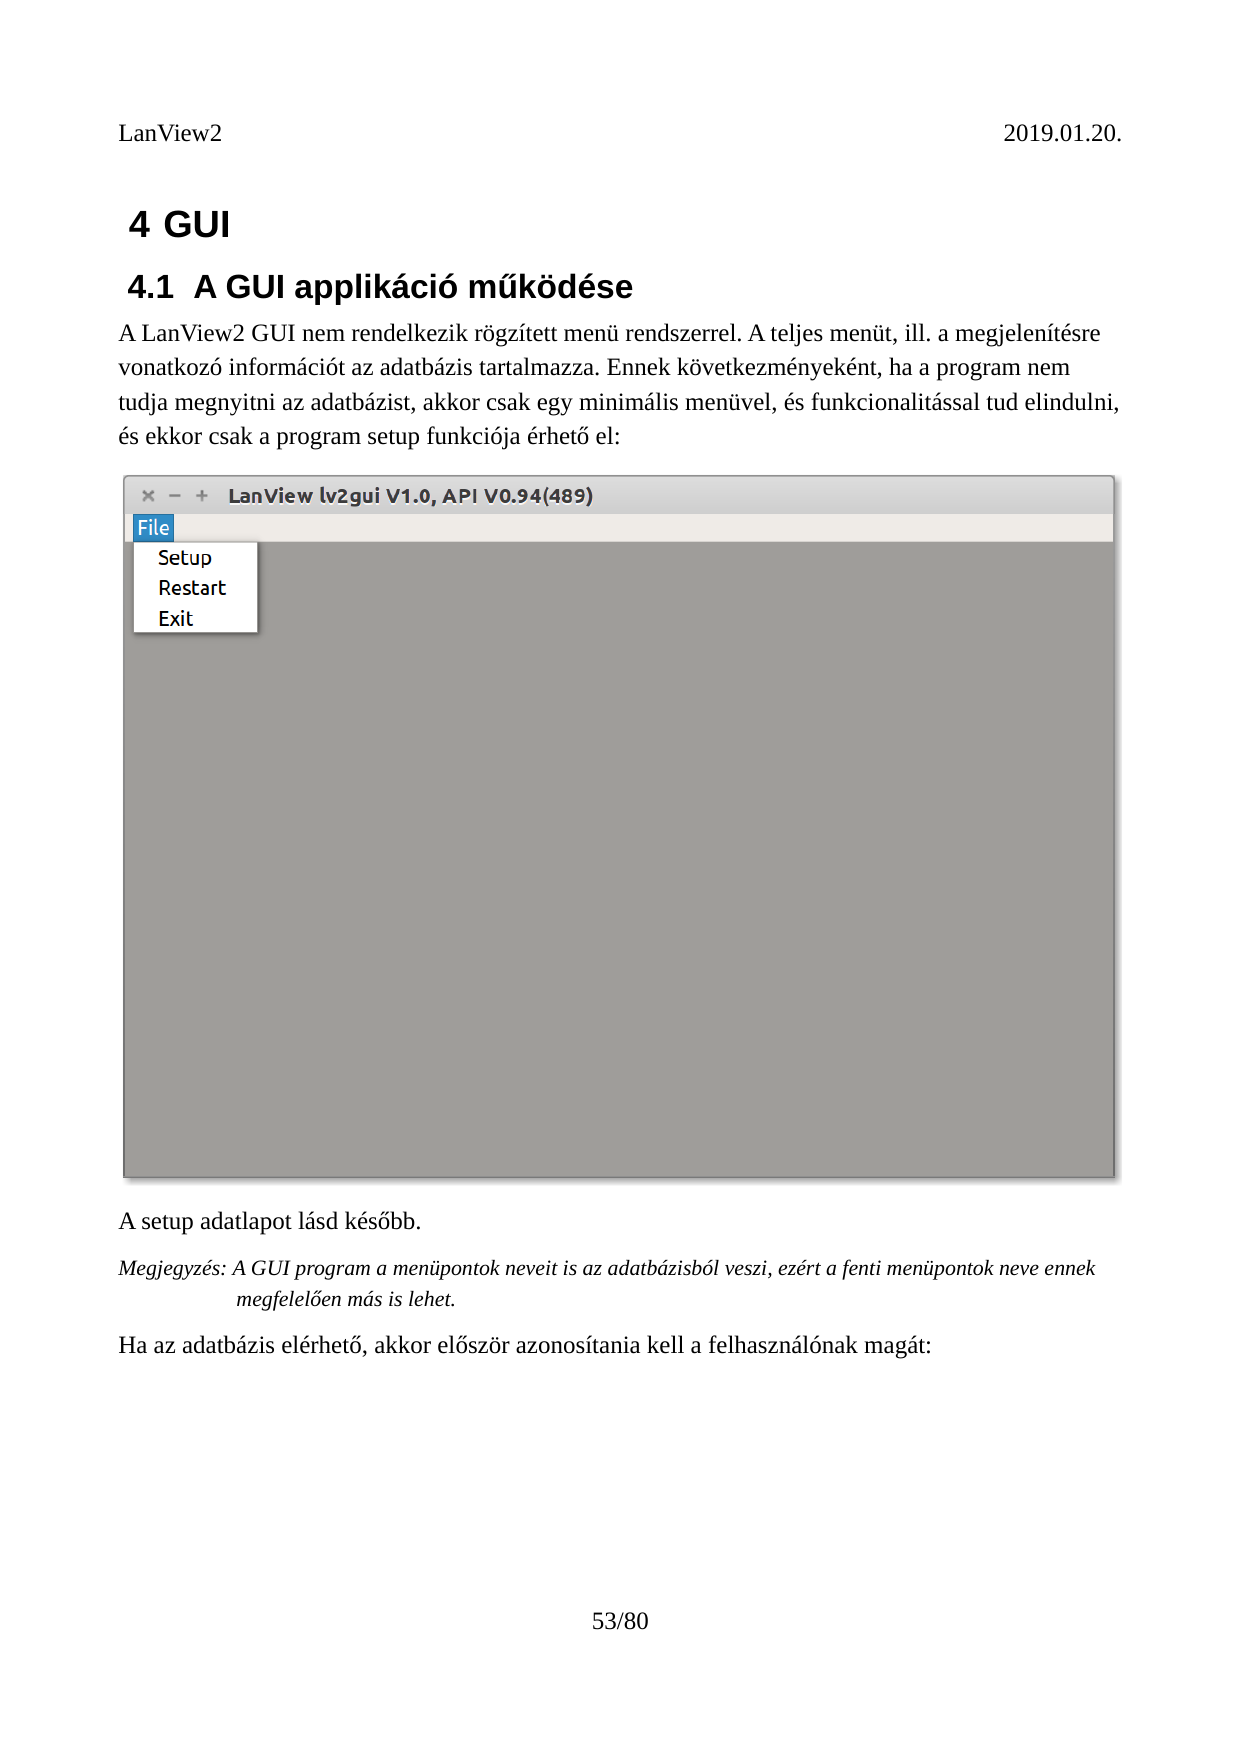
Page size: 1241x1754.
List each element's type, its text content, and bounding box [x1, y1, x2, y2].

subtitle A GUI applikáció működése [118, 267, 1122, 305]
text Megjegyzés: A GUI program a menüpontok neveit is az adatbázisból veszi, ezért a fenti menüpontok neve ennek megfelelően más is lehet. [118, 1255, 1122, 1311]
text A setup adatlapot lásd később. [118, 1206, 1122, 1235]
text A LanView2 GUI nem rendelkezik rögzített menü rendszerrel. A teljes menüt, ill. a megjelenítésre vonatkozó információt az adatbázis tartalmazza. Ennek következményeként, ha a program nem tudja megnyitni az adatbázist, akkor csak egy minimális menüvel, és funkcionalitással tud elindulni, és ekkor csak a program setup funkciója érhető el: [118, 318, 1122, 450]
text Ha az adatbázis elérhető, akkor először azonosítania kell a felhasználónak magát: [118, 1330, 1122, 1359]
picture [118, 470, 1123, 1186]
subtitle GUI [118, 202, 1122, 246]
